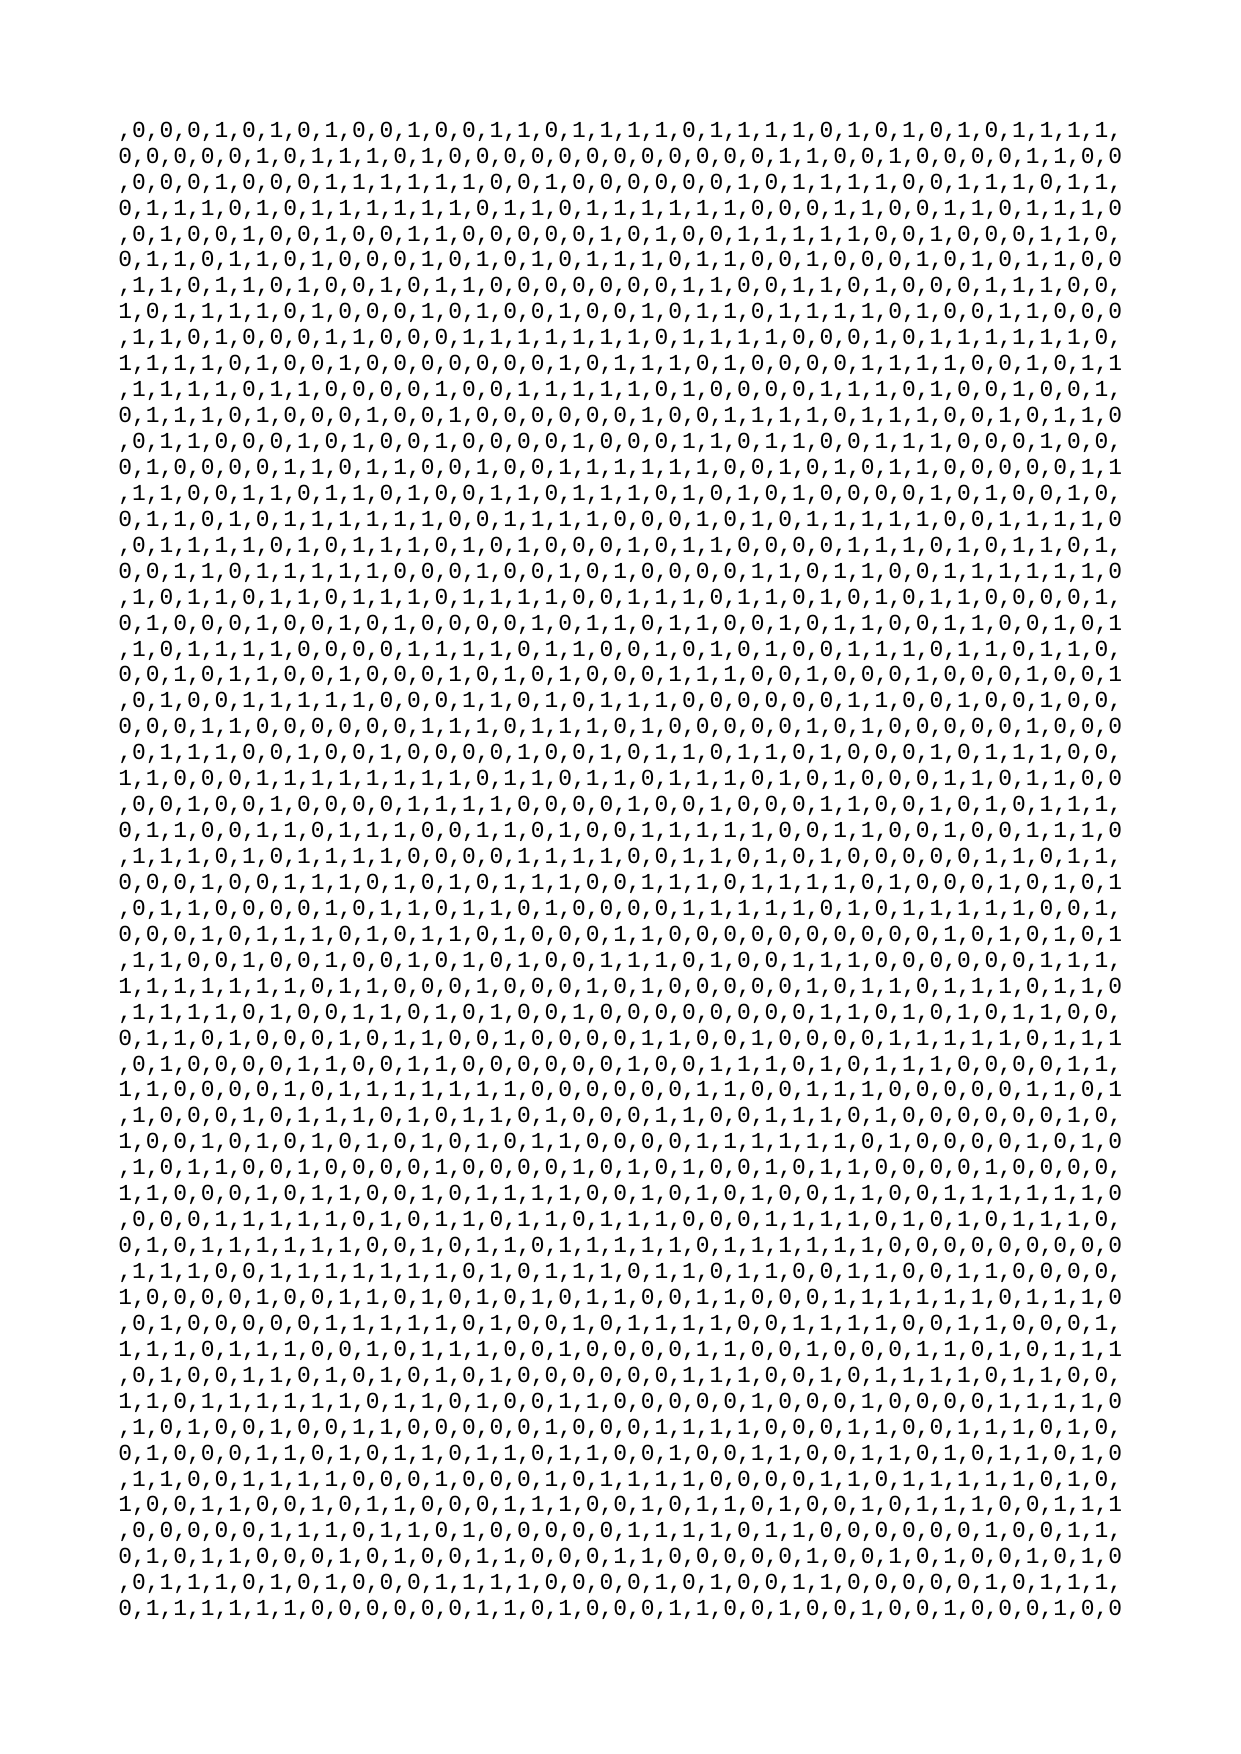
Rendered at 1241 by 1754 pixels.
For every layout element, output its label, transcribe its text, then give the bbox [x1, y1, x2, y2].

text ,0,0,0,1,0,1,0,1,0,0,1,0,0,1,1,0,1,1,1,1,0,1,1,1,1,0,1,0,1,0,1,0,1,1,1,1,0,0,0,0,0,1,0,1,1,1,0,1,0,0,0,0,0,0,0,0,0,0,0,0,1,1,0,0,1,0,0,0,0,1,1,0,0,0,0,0,1,0,0,0,1,1,1,1,1,1,0,0,1,0,0,0,0,0,0,1,0,1,1,1,1,0,0,1,1,1,0,1,1,0,1,1,1,0,1,0,1,1,1,1,1,1,0,1,1,0,1,1,1,1,1,1,0,0,0,1,1,0,0,1,1,0,1,1,1,0,0,1,0,0,1,0,0,1,0,0,1,1,0,0,0,0,0,1,0,1,0,0,1,1,1,1,1,0,0,1,0,0,0,1,1,0,0,1,1,0,1,1,0,1,0,0,0,1,0,1,0,1,0,1,1,1,0,1,1,0,0,1,0,0,0,1,0,1,0,1,1,0,0,1,1,0,1,1,0,1,0,0,1,0,1,1,0,0,0,0,0,0,0,1,1,0,0,1,1,0,1,0,0,0,1,1,1,0,0,1,0,1,1,1,1,0,1,0,0,0,1,0,1,0,0,1,0,0,1,0,1,1,0,1,1,1,1,0,1,0,0,1,1,0,0,0,1,1,0,1,0,0,0,1,1,0,0,0,1,1,1,1,1,1,1,0,1,1,1,1,0,0,0,1,0,1,1,1,1,1,1,0,1,1,1,1,0,1,0,0,1,0,0,0,0,0,0,0,1,0,1,1,1,0,1,0,0,0,0,1,1,1,1,0,0,1,0,1,1,1,1,1,1,0,1,1,0,0,0,0,1,0,0,1,1,1,1,1,0,1,0,0,0,0,1,1,1,0,1,0,0,1,0,0,1,0,1,1,1,0,1,0,0,0,1,0,0,1,0,0,0,0,0,0,1,0,0,1,1,1,1,0,1,1,1,0,0,1,0,1,1,0,0,1,1,0,0,0,1,0,1,0,0,1,0,0,0,0,1,0,0,0,1,1,0,1,1,0,0,1,1,1,0,0,0,1,0,0,0,1,0,0,0,0,1,1,0,1,1,0,0,1,0,0,1,1,1,1,1,1,0,0,1,0,1,0,1,1,0,0,0,0,0,1,1,1,1,0,0,1,1,0,1,1,0,1,0,0,1,1,0,1,1,1,0,1,0,1,0,1,0,0,0,0,1,0,1,0,0,1,0,0,1,1,0,1,0,1,1,1,1,1,1,0,0,1,1,1,1,0,0,0,1,0,1,0,1,1,1,1,1,0,0,1,1,1,1,0,0,1,1,1,1,0,1,0,1,1,1,0,1,0,1,0,0,0,1,0,1,1,0,0,0,0,1,1,1,0,1,0,1,1,0,1,0,0,1,1,0,1,1,1,1,1,0,0,0,1,0,0,1,0,1,0,0,0,0,1,1,0,1,1,0,0,1,1,1,1,1,1,0,1,0,1,1,0,1,1,0,1,1,1,0,1,1,1,1,0,0,1,1,1,0,1,1,0,1,0,1,0,1,1,0,0,0,0,1,0,1,0,0,0,1,0,0,1,0,1,0,0,0,0,1,0,1,1,0,1,1,0,0,1,0,1,1,0,0,1,1,0,0,1,0,1,1,0,1,1,1,1,0,0,0,0,1,1,1,1,0,1,1,0,0,1,0,1,0,1,0,0,1,1,1,0,1,1,0,1,1,0,0,0,1,0,1,1,0,0,1,0,0,0,1,0,1,0,1,0,0,0,1,1,1,0,0,1,0,0,0,1,0,0,0,1,0,0,1,0,1,0,0,1,1,1,1,1,0,0,0,1,1,0,1,0,1,1,1,0,0,0,0,0,0,1,1,0,0,1,0,0,1,0,0,0,0,0,1,1,0,0,0,0,0,0,1,1,1,0,1,1,1,0,1,0,0,0,0,0,1,0,1,0,0,0,0,0,1,0,0,0,0,1,1,1,0,0,1,0,0,1,0,0,0,0,1,0,0,1,0,1,1,0,1,1,0,1,0,0,0,1,0,1,1,1,0,0,1,1,0,0,0,1,1,1,1,1,1,1,1,0,1,1,0,1,1,0,1,1,1,0,1,0,1,0,0,0,1,1,0,1,1,0,0,0,0,1,0,0,1,0,0,0,0,1,1,1,1,0,0,0,0,1,0,0,1,0,0,0,1,1,0,0,1,0,1,0,1,1,1,0,1,1,0,0,1,1,0,1,1,1,0,0,1,1,0,1,0,0,1,1,1,1,1,0,0,1,1,0,0,1,0,0,1,1,1,0,1,1,1,0,1,0,1,1,1,1,0,0,0,0,1,1,1,1,0,0,1,1,0,1,0,1,0,0,0,0,0,1,1,0,1,1,0,0,0,1,0,0,1,1,1,0,1,0,1,0,1,1,1,0,0,1,1,1,0,1,1,1,1,0,1,0,0,0,1,0,1,0,1,0,1,1,0,0,0,0,1,0,1,1,0,1,1,0,1,0,0,0,0,1,1,1,1,1,0,1,0,1,1,1,1,1,0,0,1,0,0,0,1,0,1,1,1,0,1,0,1,1,0,1,0,0,0,1,1,0,0,0,0,0,0,0,0,0,0,1,0,1,0,1,0,1,1,1,0,0,1,0,0,1,0,0,1,0,1,0,1,0,0,1,1,1,0,1,0,0,1,1,1,0,0,0,0,0,0,1,1,1,1,1,1,1,1,1,1,0,1,1,0,0,0,1,0,0,0,1,0,1,0,0,0,0,0,1,0,1,1,0,1,1,1,0,1,1,0,1,1,1,1,0,1,0,0,1,1,0,1,0,1,0,0,1,0,0,0,0,0,0,0,0,1,1,0,1,0,1,0,1,1,0,0,0,1,1,0,1,0,0,0,1,0,1,1,0,0,1,0,0,0,0,1,1,0,0,1,0,0,0,0,1,1,1,1,1,0,1,1,1,0,1,0,0,0,0,1,1,0,0,1,1,0,0,0,0,0,0,1,0,0,1,1,1,0,1,0,1,1,1,0,0,0,0,1,1,1,1,0,0,0,0,1,0,1,1,1,1,1,1,1,0,0,0,0,0,0,1,1,0,0,1,1,1,0,0,0,0,0,1,1,0,1,1,0,0,0,1,0,1,1,1,0,1,0,1,1,0,1,0,0,0,1,1,0,0,1,1,1,0,1,0,0,0,0,0,0,1,0,1,0,0,1,0,1,0,1,0,1,0,1,0,1,0,1,1,0,0,0,0,1,1,1,1,1,1,0,1,0,0,0,0,1,0,1,0,1,0,1,1,0,0,1,0,0,0,0,1,0,0,0,0,1,0,1,0,1,0,0,1,0,1,1,0,0,0,0,1,0,0,0,0,1,1,0,0,0,1,0,1,1,0,0,1,0,1,1,1,1,0,0,1,0,1,0,1,0,0,1,1,0,0,1,1,1,1,1,1,0,0,0,0,1,1,1,1,1,0,1,0,1,1,0,1,1,0,1,1,1,0,0,0,1,1,1,1,0,1,0,1,0,1,1,1,0,0,1,0,1,1,1,1,1,1,0,0,1,0,1,1,0,1,1,1,1,1,0,1,1,1,1,1,1,0,0,0,0,0,0,0,0,0,1,1,1,0,0,1,1,1,1,1,1,1,0,1,0,1,1,1,0,1,1,0,1,1,0,0,1,1,0,0,1,1,0,0,0,0,1,0,0,0,0,1,0,0,1,1,0,1,0,1,0,1,0,1,1,0,0,1,1,0,0,0,1,1,1,1,1,1,0,1,1,1,0,0,1,0,0,0,0,0,1,1,1,1,1,0,1,0,0,1,0,1,1,1,1,0,0,1,1,1,1,0,0,1,1,0,0,0,1,1,1,1,0,1,1,1,0,0,1,0,1,1,1,0,0,1,0,0,0,0,1,1,0,0,1,0,0,0,1,1,0,1,0,1,1,1,0,1,0,0,1,1,0,1,0,1,0,1,0,1,0,0,0,0,0,0,1,1,1,0,0,1,0,1,1,1,1,0,1,1,0,0,1,1,0,1,1,1,1,1,1,0,1,1,0,1,0,0,1,1,0,0,0,0,0,1,0,0,0,1,0,0,0,0,1,1,1,1,0,1,0,1,0,0,1,0,0,1,1,0,0,0,0,0,1,0,0,0,1,1,1,1,0,0,0,1,1,0,0,1,1,1,0,1,0,0,1,0,0,0,1,1,0,1,0,1,1,0,1,1,0,1,1,0,0,1,0,0,1,1,0,0,1,1,0,1,0,1,1,0,1,0,1,1,0,0,1,1,1,1,0,0,0,1,0,0,0,1,0,1,1,1,1,0,0,0,0,1,1,0,1,1,1,1,1,0,1,0,1,0,0,1,1,0,0,1,0,1,1,0,0,0,1,1,1,0,0,1,0,1,1,0,1,0,0,1,0,1,1,1,0,0,1,1,1,0,0,0,0,0,1,1,1,0,1,1,0,1,0,0,0,0,0,1,1,1,1,0,1,1,0,0,0,0,0,0,1,0,0,1,1,0,1,0,1,1,0,0,0,1,0,1,0,0,1,1,0,0,0,1,1,0,0,0,0,0,1,0,0,1,0,1,0,0,1,0,1,0,0,1,1,1,0,1,0,1,0,0,0,1,1,1,1,0,0,0,0,1,0,1,0,0,1,1,0,0,0,0,0,1,0,1,1,1,0,1,1,1,1,1,1,0,0,0,0,0,0,1,1,0,1,0,0,0,1,1,0,0,1,0,0,1,0,0,1,0,0,0,1,0,0 [118, 118, 1122, 1622]
